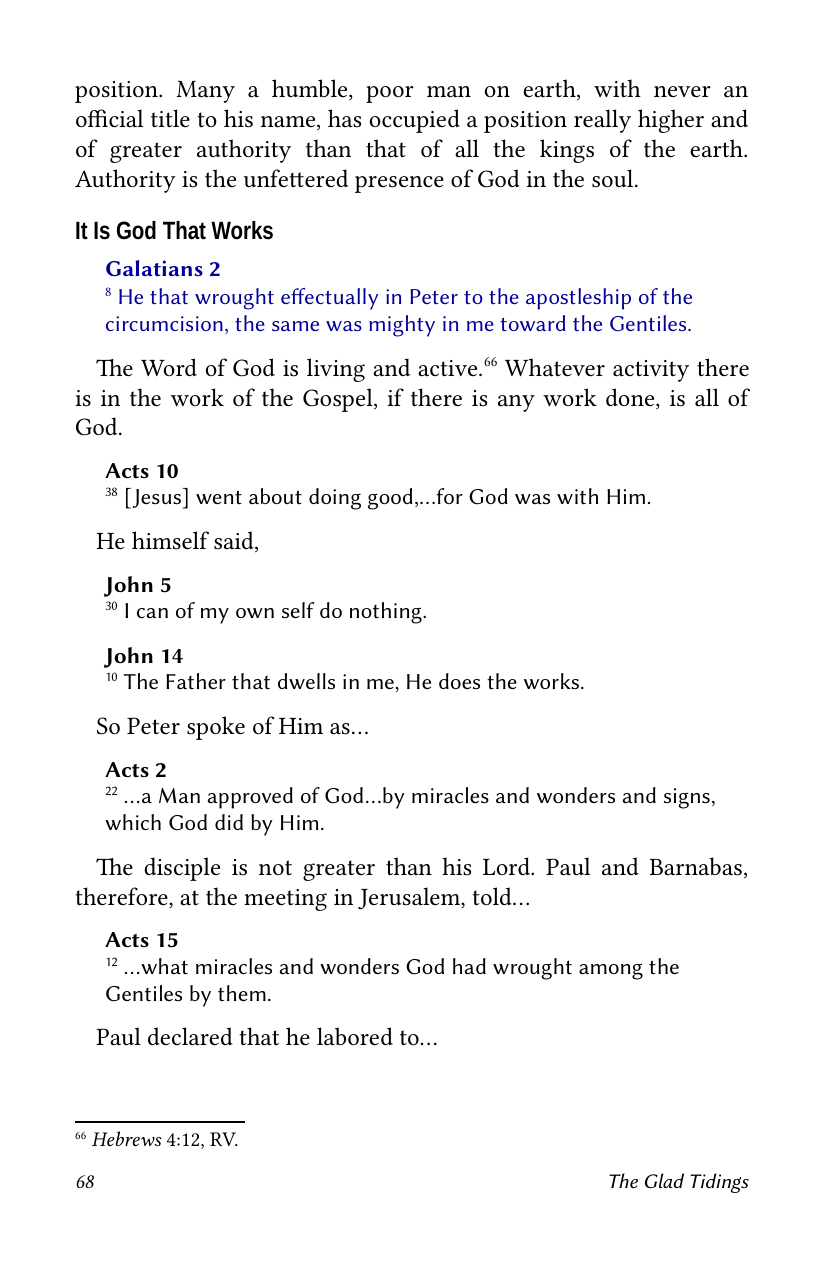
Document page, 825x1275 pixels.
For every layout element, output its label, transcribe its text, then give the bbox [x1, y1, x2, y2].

text The Word of God is living and active. Whatever activity there is in the work of the Gospel, if there is any work done, is all of God. [75, 354, 750, 442]
text 8 He that wrought effectually in Peter to the apostleship of the circumcision, the same was mighty in me toward the Gentiles. [105, 284, 720, 337]
text He himself said, [75, 527, 750, 555]
text Acts 2 [105, 757, 750, 783]
text 10 The Father that dwells in me, He does the works. [105, 669, 720, 696]
text So Peter spoke of Him as… [75, 712, 750, 740]
text John 5 [105, 572, 750, 598]
text 30 I can of my own self do nothing. [105, 598, 720, 624]
text Acts 10 [105, 458, 750, 484]
text Galatians 2 [105, 256, 750, 282]
text 12 ...what miracles and wonders God had wrought among the Gentiles by them. [105, 953, 720, 1007]
text 38 [Jesus] went about doing good,...for God was with Him. [105, 484, 720, 511]
text John 14 [105, 643, 750, 669]
text position. Many a humble, poor man on earth, with never an official title to his name, has occupied a position really higher and of greater authority than that of all the kings of the earth. Authority is the unfettered presence of God in the soul. [75, 75, 750, 193]
subtitle It Is God That Works [75, 216, 750, 244]
text Hebrews 4:12, RV. [75, 1128, 750, 1152]
text 22 ...a Man approved of God…by miracles and wonders and signs, which God did by Him. [105, 783, 720, 836]
text Paul declared that he labored to… [75, 1023, 750, 1052]
text The disciple is not greater than his Lord. Paul and Barnabas, therefore, at the meeting in Jerusalem, told… [75, 853, 750, 911]
text Acts 15 [105, 927, 750, 953]
